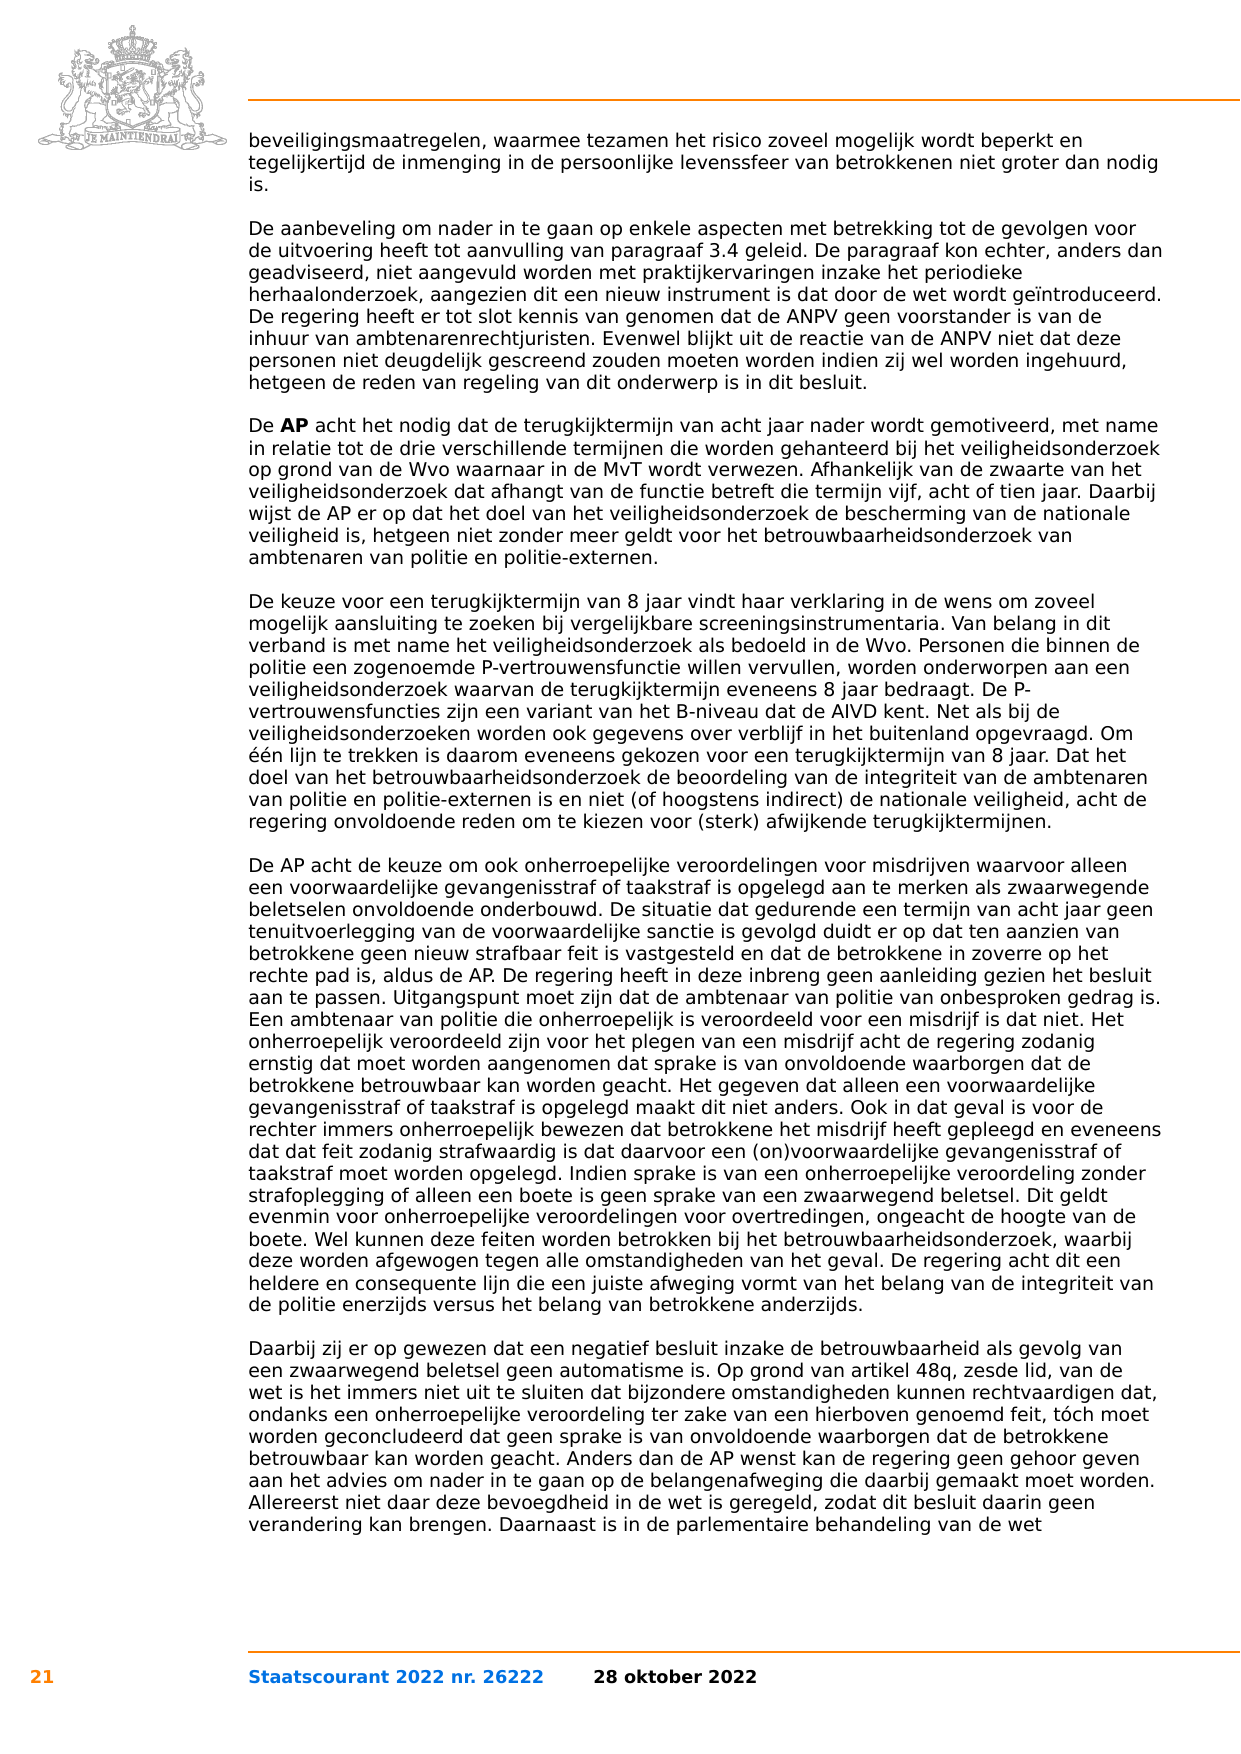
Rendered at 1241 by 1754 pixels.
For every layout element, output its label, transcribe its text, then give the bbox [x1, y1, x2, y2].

text De aanbeveling om nader in te gaan op enkele aspecten met betrekking tot de gevolgen voor de uitvoering heeft tot aanvulling van paragraaf 3.4 geleid. De paragraaf kon echter, anders dan geadviseerd, niet aangevuld worden met praktijkervaringen inzake het periodieke herhaalonderzoek, aangezien dit een nieuw instrument is dat door de wet wordt geïntroduceerd. De regering heeft er tot slot kennis van genomen dat de ANPV geen voorstander is van de inhuur van ambtenarenrechtjuristen. Evenwel blijkt uit de reactie van de ANPV niet dat deze personen niet deugdelijk gescreend zouden moeten worden indien zij wel worden ingehuurd, hetgeen de reden van regeling van dit onderwerp is in dit besluit. [248, 218, 1163, 393]
text De AP acht het nodig dat de terugkijktermijn van acht jaar nader wordt gemotiveerd, met name in relatie tot de drie verschillende termijnen die worden gehanteerd bij het veiligheidsonderzoek op grond van de Wvo waarnaar in de MvT wordt verwezen. Afhankelijk van de zwaarte van het veiligheidsonderzoek dat afhangt van de functie betreft die termijn vijf, acht of tien jaar. Daarbij wijst de AP er op dat het doel van het veiligheidsonderzoek de bescherming van de nationale veiligheid is, hetgeen niet zonder meer geldt voor het betrouwbaarheidsonderzoek van ambtenaren van politie en politie-externen. [248, 415, 1163, 569]
picture [38, 25, 227, 150]
text Daarbij zij er op gewezen dat een negatief besluit inzake de betrouwbaarheid als gevolg van een zwaarwegend beletsel geen automatisme is. Op grond van artikel 48q, zesde lid, van de wet is het immers niet uit te sluiten dat bijzondere omstandigheden kunnen rechtvaardigen dat, ondanks een onherroepelijke veroordeling ter zake van een hierboven genoemd feit, tóch moet worden geconcludeerd dat geen sprake is van onvoldoende waarborgen dat de betrokkene betrouwbaar kan worden geacht. Anders dan de AP wenst kan de regering geen gehoor geven aan het advies om nader in te gaan op de belangenafweging die daarbij gemaakt moet worden. Allereerst niet daar deze bevoegdheid in de wet is geregeld, zodat dit besluit daarin geen verandering kan brengen. Daarnaast is in de parlementaire behandeling van de wet [248, 1338, 1163, 1536]
text De keuze voor een terugkijktermijn van 8 jaar vindt haar verklaring in de wens om zoveel mogelijk aansluiting te zoeken bij vergelijkbare screeningsinstrumentaria. Van belang in dit verband is met name het veiligheidsonderzoek als bedoeld in de Wvo. Personen die binnen de politie een zogenoemde P-vertrouwensfunctie willen vervullen, worden onderworpen aan een veiligheidsonderzoek waarvan de terugkijktermijn eveneens 8 jaar bedraagt. De P-vertrouwensfuncties zijn een variant van het B-niveau dat de AIVD kent. Net als bij de veiligheidsonderzoeken worden ook gegevens over verblijf in het buitenland opgevraagd. Om één lijn te trekken is daarom eveneens gekozen voor een terugkijktermijn van 8 jaar. Dat het doel van het betrouwbaarheidsonderzoek de beoordeling van de integriteit van de ambtenaren van politie en politie-externen is en niet (of hoogstens indirect) de nationale veiligheid, acht de regering onvoldoende reden om te kiezen voor (sterk) afwijkende terugkijktermijnen. [248, 591, 1163, 833]
text beveiligingsmaatregelen, waarmee tezamen het risico zoveel mogelijk wordt beperkt en tegelijkertijd de inmenging in de persoonlijke levenssfeer van betrokkenen niet groter dan nodig is. [248, 130, 1163, 196]
text De AP acht de keuze om ook onherroepelijke veroordelingen voor misdrijven waarvoor alleen een voorwaardelijke gevangenisstraf of taakstraf is opgelegd aan te merken als zwaarwegende beletselen onvoldoende onderbouwd. De situatie dat gedurende een termijn van acht jaar geen tenuitvoerlegging van de voorwaardelijke sanctie is gevolgd duidt er op dat ten aanzien van betrokkene geen nieuw strafbaar feit is vastgesteld en dat de betrokkene in zoverre op het rechte pad is, aldus de AP. De regering heeft in deze inbreng geen aanleiding gezien het besluit aan te passen. Uitgangspunt moet zijn dat de ambtenaar van politie van onbesproken gedrag is. Een ambtenaar van politie die onherroepelijk is veroordeeld voor een misdrijf is dat niet. Het onherroepelijk veroordeeld zijn voor het plegen van een misdrijf acht de regering zodanig ernstig dat moet worden aangenomen dat sprake is van onvoldoende waarborgen dat de betrokkene betrouwbaar kan worden geacht. Het gegeven dat alleen een voorwaardelijke gevangenisstraf of taakstraf is opgelegd maakt dit niet anders. Ook in dat geval is voor de rechter immers onherroepelijk bewezen dat betrokkene het misdrijf heeft gepleegd en eveneens dat dat feit zodanig strafwaardig is dat daarvoor een (on)voorwaardelijke gevangenisstraf of taakstraf moet worden opgelegd. Indien sprake is van een onherroepelijke veroordeling zonder strafoplegging of alleen een boete is geen sprake van een zwaarwegend beletsel. Dit geldt evenmin voor onherroepelijke veroordelingen voor overtredingen, ongeacht de hoogte van de boete. Wel kunnen deze feiten worden betrokken bij het betrouwbaarheidsonderzoek, waarbij deze worden afgewogen tegen alle omstandigheden van het geval. De regering acht dit een heldere en consequente lijn die een juiste afweging vormt van het belang van de integriteit van de politie enerzijds versus het belang van betrokkene anderzijds. [248, 855, 1163, 1316]
